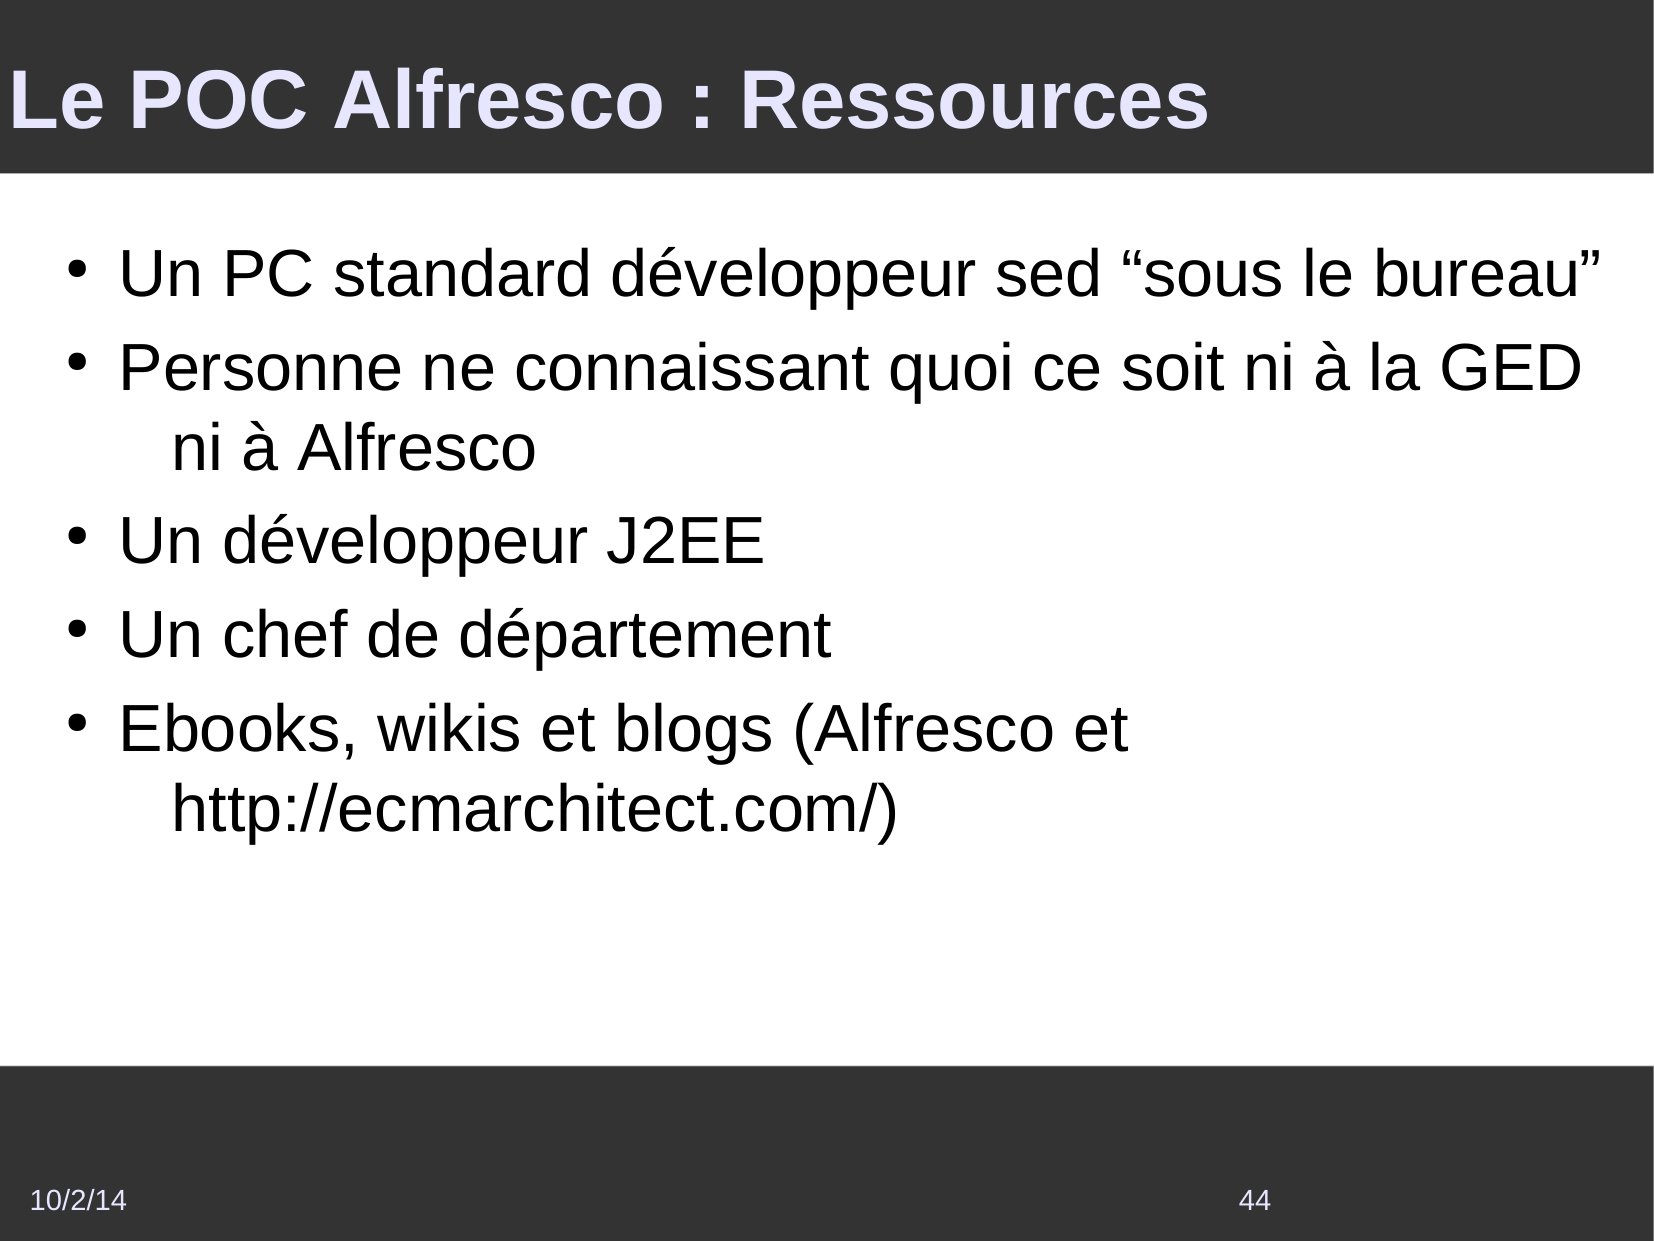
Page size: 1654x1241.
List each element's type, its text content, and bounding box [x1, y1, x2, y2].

text_box [1238, 1181, 1625, 1241]
picture [0, 0, 1654, 1241]
text_box 10/2/14 [29, 1181, 566, 1241]
title Le POC Alfresco : Ressources [8, 9, 1591, 181]
list Un PC standard développeur sed “sous le bureau” Personne ne connaissant quoi ce soit ni à la GED ni à Alfresco Un développeur J2EE Un chef de département Ebooks, wikis et blogs (Alfresco et http://ecmarchitect.com/) [30, 229, 1621, 847]
